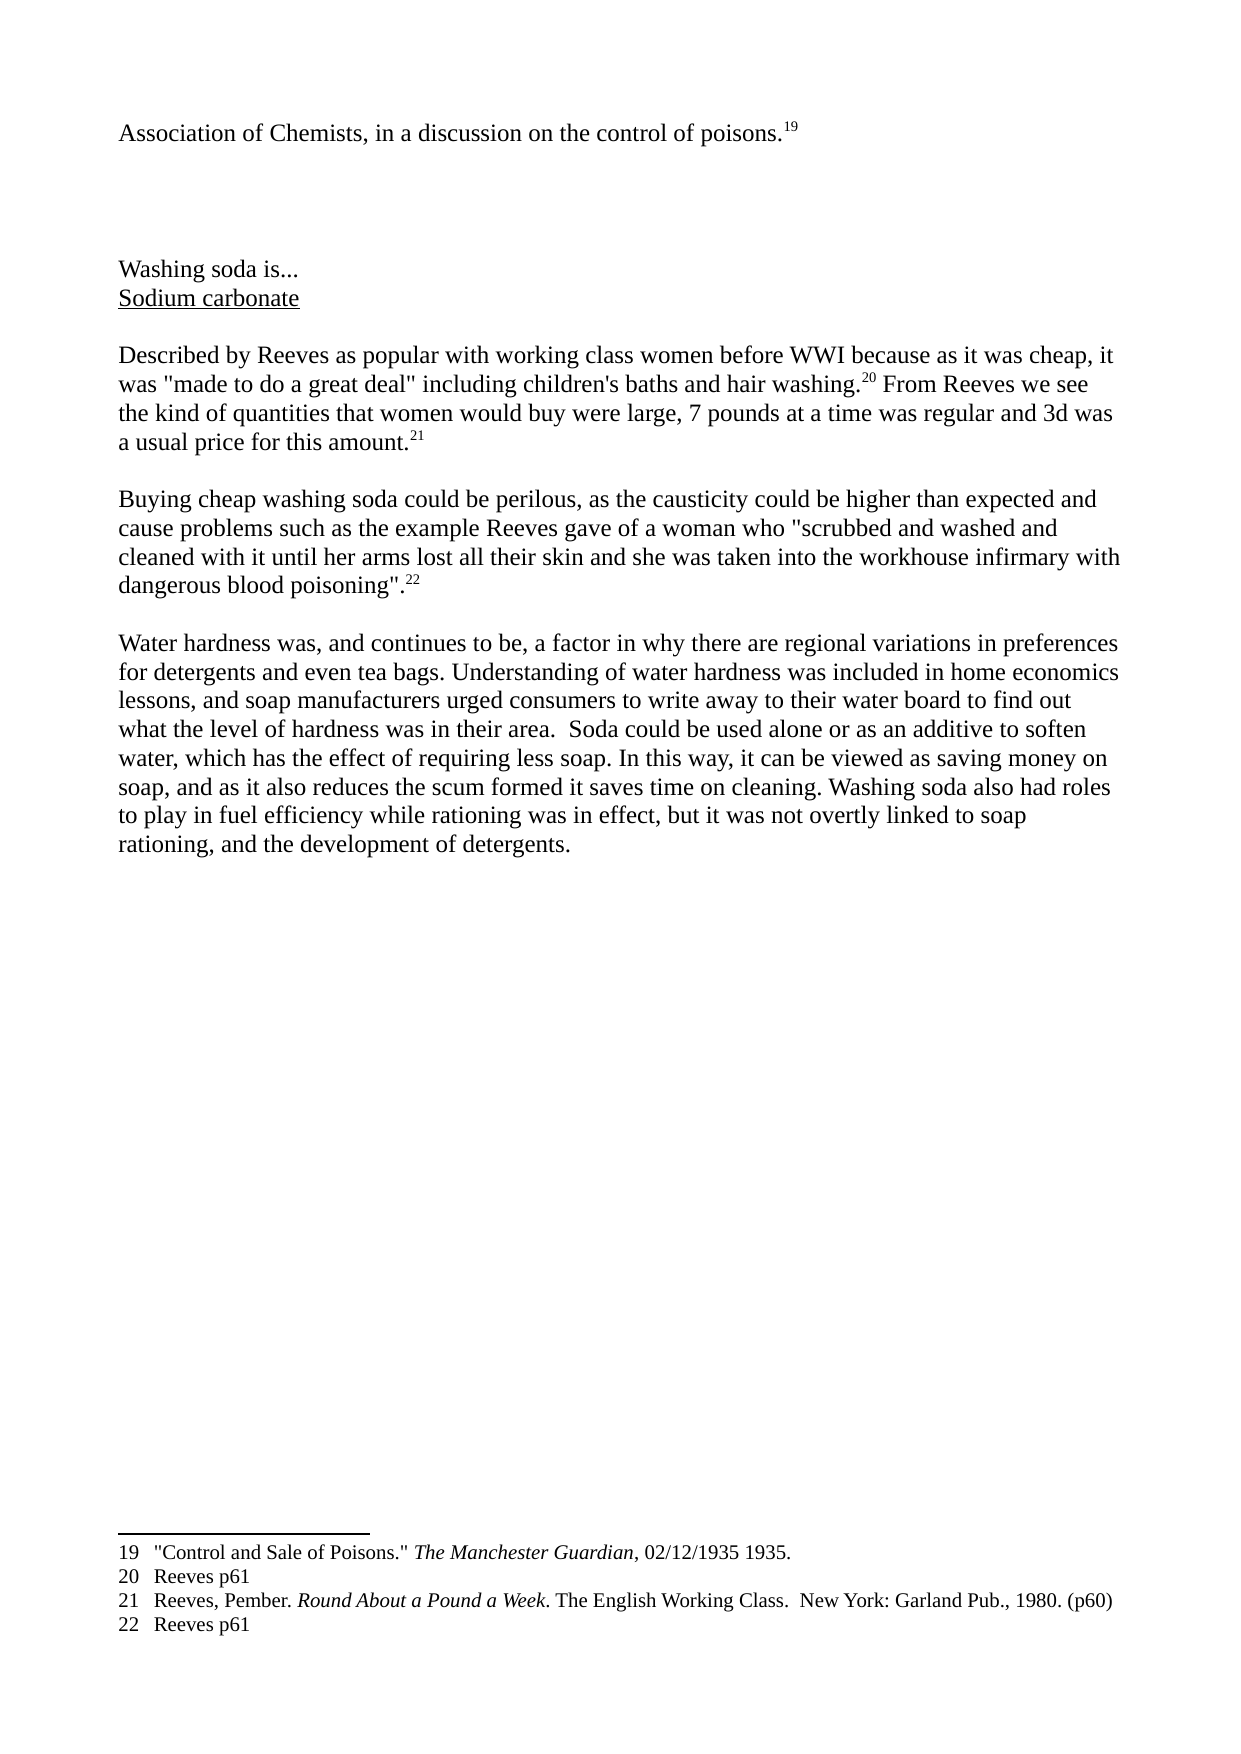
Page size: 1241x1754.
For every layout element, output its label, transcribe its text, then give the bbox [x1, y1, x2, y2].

text Buying cheap washing soda could be perilous, as the causticity could be higher than expected and cause problems such as the example Reeves gave of a woman who "scrubbed and washed and cleaned with it until her arms lost all their skin and she was taken into the workhouse infirmary with dangerous blood poisoning". [118, 484, 1122, 599]
text Reeves, Pember. Round About a Pound a Week. The English Working Class. New York: Garland Pub., 1980. (p60) [118, 1588, 1122, 1612]
text "Control and Sale of Poisons." The Manchester Guardian, 02/12/1935 1935. [118, 1539, 1122, 1564]
text Reeves p61 [118, 1612, 1122, 1636]
text Reeves p61 [118, 1564, 1122, 1588]
text Association of Chemists, in a discussion on the control of poisons. [118, 118, 1122, 147]
text Described by Reeves as popular with working class women before WWI because as it was cheap, it was "made to do a great deal" including children's baths and hair washing. From Reeves we see the kind of quantities that women would buy were large, 7 pounds at a time was regular and 3d was a usual price for this amount. [118, 341, 1122, 456]
text Washing soda is... [118, 254, 1122, 283]
text Water hardness was, and continues to be, a factor in why there are regional variations in preferences for detergents and even tea bags. Understanding of water hardness was included in home economics lessons, and soap manufacturers urged consumers to write away to their water board to find out what the level of hardness was in their area. Soda could be used alone or as an additive to soften water, which has the effect of requiring less soap. In this way, it can be viewed as saving money on soap, and as it also reduces the scum formed it saves time on cleaning. Washing soda also had roles to play in fuel efficiency while rationing was in effect, but it was not overtly linked to soap rationing, and the development of detergents. [118, 628, 1122, 858]
text Sodium carbonate [118, 283, 1122, 312]
